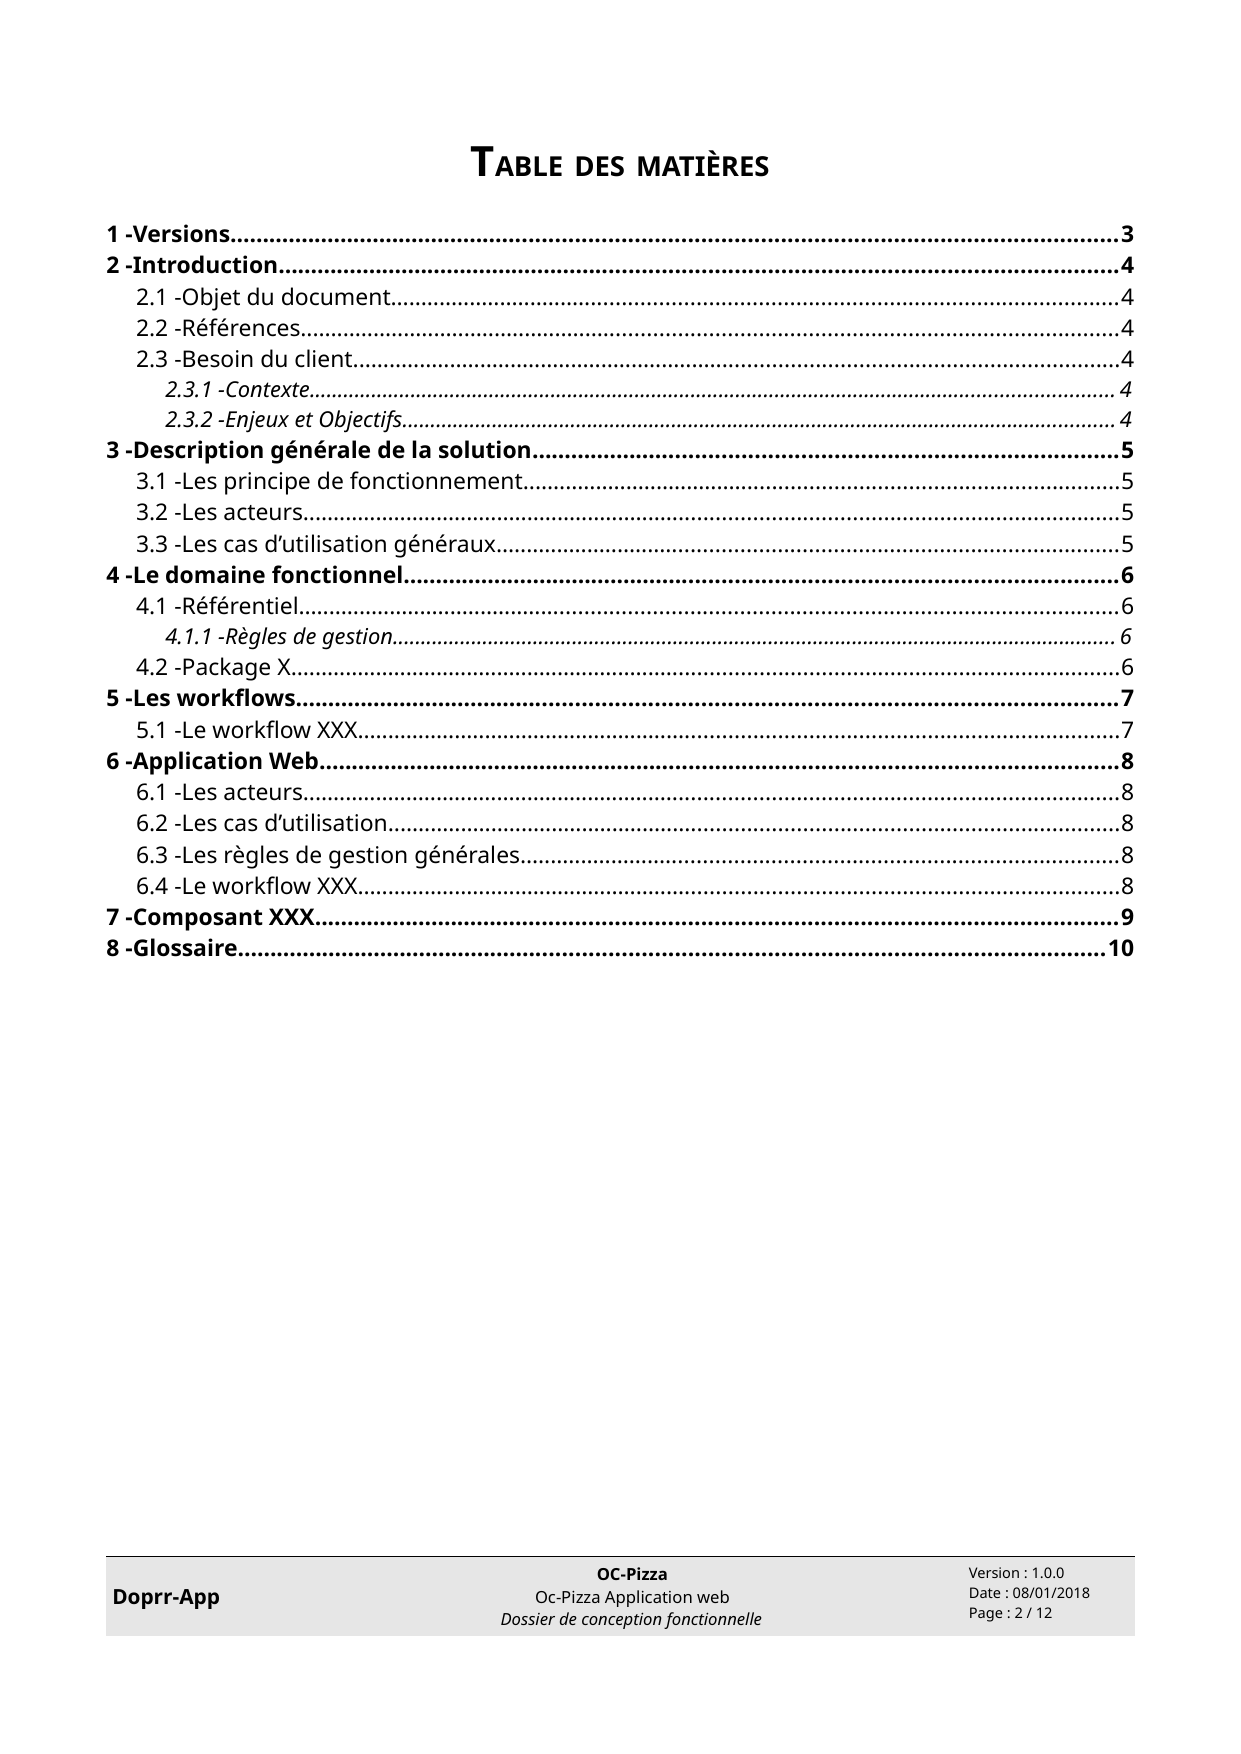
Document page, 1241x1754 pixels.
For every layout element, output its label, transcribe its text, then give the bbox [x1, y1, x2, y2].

text 2 -Introduction 4 [106, 249, 1134, 280]
subtitle Table des matières [106, 132, 1134, 188]
text 7 -Composant XXX 9 [106, 901, 1134, 932]
text 2.3.1 -Contexte 4 [165, 374, 1134, 404]
text 2.3.2 -Enjeux et Objectifs 4 [165, 404, 1134, 434]
text 6.3 -Les règles de gestion générales 8 [136, 838, 1134, 870]
text 6.4 -Le workflow XXX 8 [136, 870, 1134, 901]
text 2.2 -Références 4 [136, 312, 1134, 343]
text 4.1.1 -Règles de gestion 6 [165, 621, 1134, 651]
text 8 -Glossaire 10 [106, 932, 1134, 963]
text 6.1 -Les acteurs 8 [136, 776, 1134, 807]
text 4 -Le domaine fonctionnel 6 [106, 559, 1134, 590]
text 2.3 -Besoin du client 4 [136, 343, 1134, 374]
text 2.1 -Objet du document 4 [136, 280, 1134, 312]
text 3.2 -Les acteurs 5 [136, 496, 1134, 527]
text 1 -Versions 3 [106, 218, 1134, 249]
text 5.1 -Le workflow XXX 7 [136, 713, 1134, 745]
text 4.1 -Référentiel 6 [136, 590, 1134, 621]
text 6.2 -Les cas d’utilisation 8 [136, 807, 1134, 838]
text 3 -Description générale de la solution 5 [106, 434, 1134, 465]
text 4.2 -Package X 6 [136, 651, 1134, 682]
text 6 -Application Web 8 [106, 745, 1134, 776]
text 5 -Les workflows 7 [106, 682, 1134, 713]
text 3.1 -Les principe de fonctionnement 5 [136, 465, 1134, 496]
text 3.3 -Les cas d’utilisation généraux 5 [136, 527, 1134, 559]
